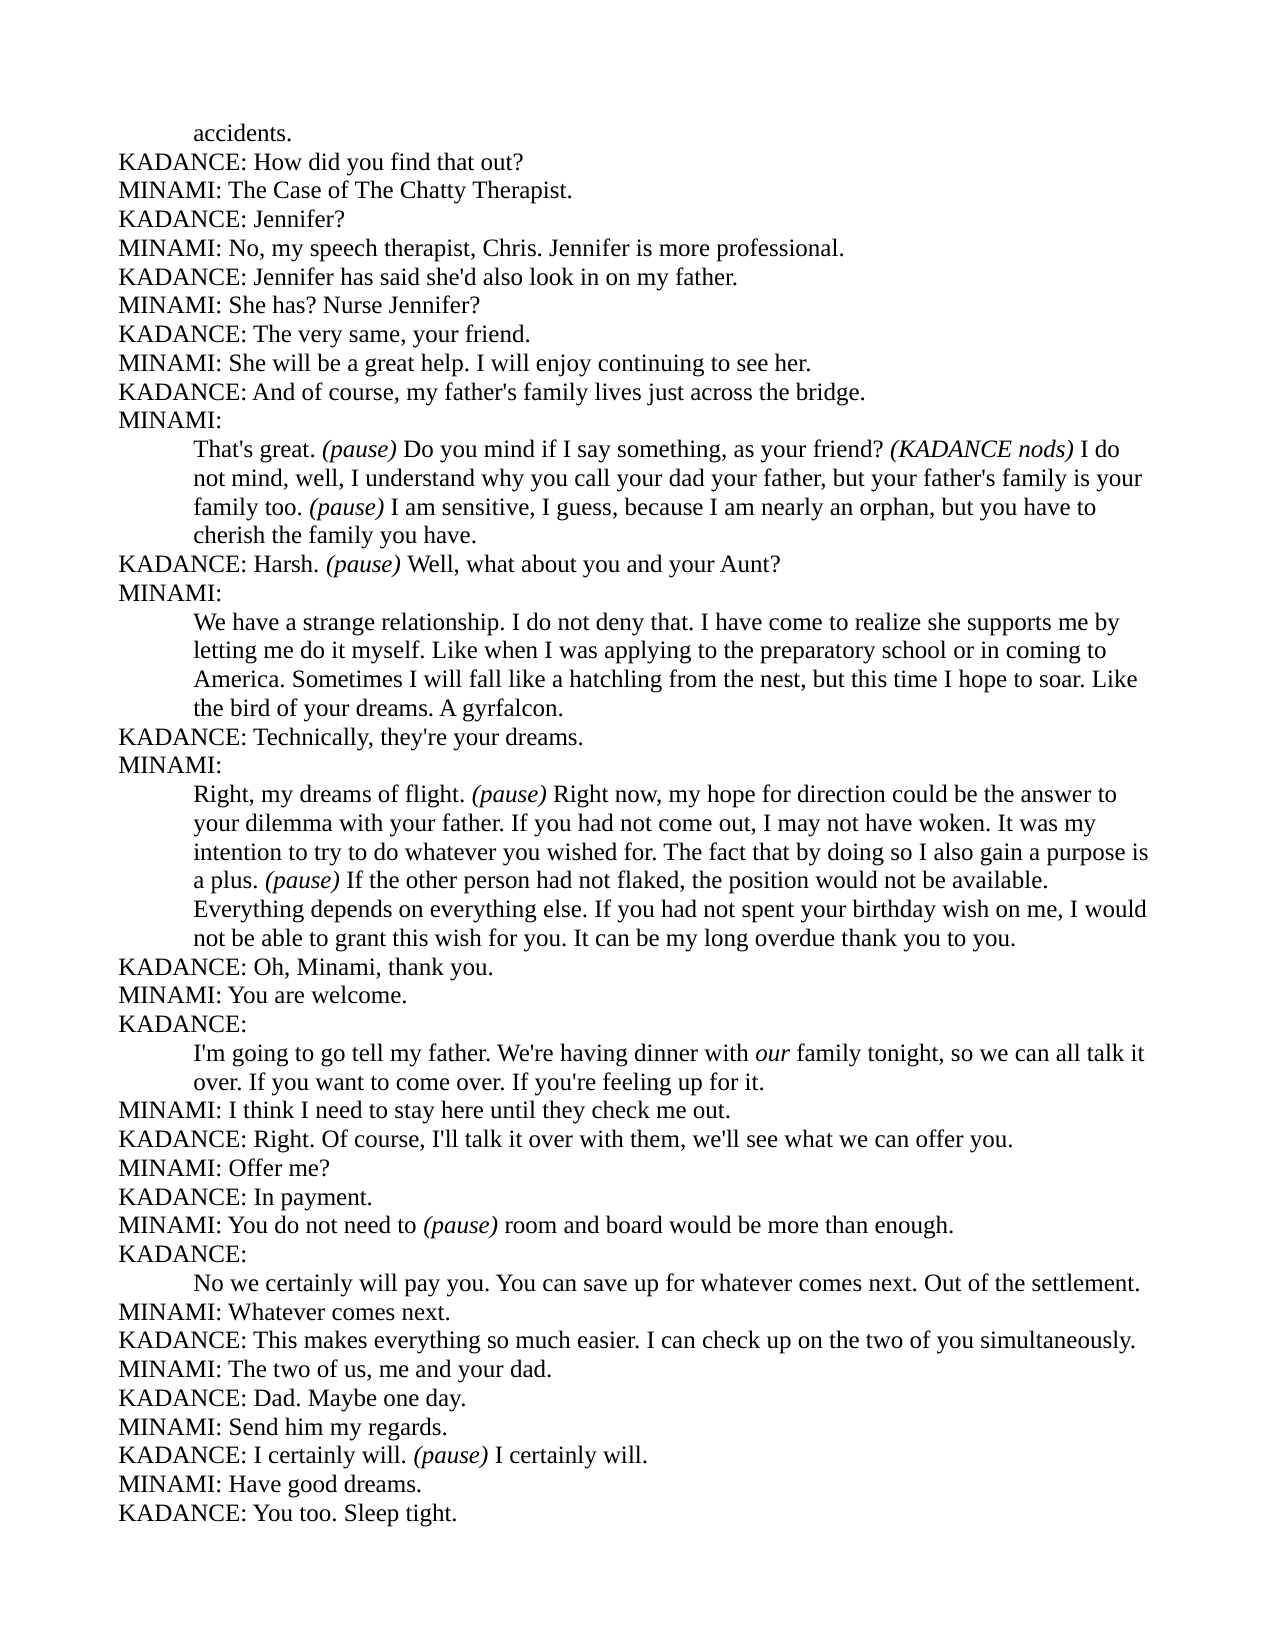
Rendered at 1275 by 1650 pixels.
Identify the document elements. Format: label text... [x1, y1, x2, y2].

text KADANCE: Jennifer? [118, 204, 1157, 233]
text MINAMI: No, my speech therapist, Chris. Jennifer is more professional. [118, 233, 1157, 262]
text I'm going to go tell my father. We're having dinner with our family tonight, so we can all talk it over. If you want to come over. If you're feeling up for it. [193, 1038, 1157, 1096]
text KADANCE: I certainly will. (pause) I certainly will. [118, 1441, 1157, 1469]
text KADANCE: [118, 1009, 1157, 1038]
text MINAMI: Offer me? [118, 1153, 1157, 1182]
text MINAMI: [118, 406, 1157, 434]
text That's great. (pause) Do you mind if I say something, as your friend? (KADANCE nods) I do not mind, well, I understand why you call your dad your father, but your father's family is your family too. (pause) I am sensitive, I guess, because I am nearly an orphan, but you have to cherish the family you have. [193, 434, 1157, 549]
text MINAMI: She will be a great help. I will enjoy continuing to see her. [118, 348, 1157, 377]
text MINAMI: Have good dreams. [118, 1469, 1157, 1498]
text accidents. [193, 118, 1157, 147]
text KADANCE: And of course, my father's family lives just across the bridge. [118, 377, 1157, 406]
text Right, my dreams of flight. (pause) Right now, my hope for direction could be the answer to your dilemma with your father. If you had not come out, I may not have woken. It was my intention to try to do whatever you wished for. The fact that by doing so I also gain a purpose is a plus. (pause) If the other person had not flaked, the position would not be available. Everything depends on everything else. If you had not spent your birthday wish on me, I would not be able to grant this wish for you. It can be my long overdue thank you to you. [193, 779, 1157, 952]
text KADANCE: [118, 1239, 1157, 1268]
text We have a strange relationship. I do not deny that. I have come to realize she supports me by letting me do it myself. Like when I was applying to the preparatory school or in coming to America. Sometimes I will fall like a hatchling from the nest, but this time I hope to soar. Like the bird of your dreams. A gyrfalcon. [193, 607, 1157, 722]
text KADANCE: This makes everything so much easier. I can check up on the two of you simultaneously. [118, 1326, 1157, 1354]
text MINAMI: Send him my regards. [118, 1412, 1157, 1441]
text MINAMI: You are welcome. [118, 981, 1157, 1009]
text No we certainly will pay you. You can save up for whatever comes next. Out of the settlement. [193, 1268, 1157, 1297]
text MINAMI: [118, 751, 1157, 779]
text KADANCE: The very same, your friend. [118, 319, 1157, 348]
text KADANCE: Jennifer has said she'd also look in on my father. [118, 262, 1157, 291]
text KADANCE: How did you find that out? [118, 147, 1157, 176]
text KADANCE: Right. Of course, I'll talk it over with them, we'll see what we can offer you. [118, 1124, 1157, 1153]
text KADANCE: Oh, Minami, thank you. [118, 952, 1157, 981]
text KADANCE: You too. Sleep tight. [118, 1498, 1157, 1527]
text MINAMI: She has? Nurse Jennifer? [118, 291, 1157, 319]
text KADANCE: In payment. [118, 1182, 1157, 1211]
text KADANCE: Harsh. (pause) Well, what about you and your Aunt? [118, 549, 1157, 578]
text MINAMI: [118, 578, 1157, 607]
text MINAMI: You do not need to (pause) room and board would be more than enough. [118, 1211, 1157, 1239]
text MINAMI: Whatever comes next. [118, 1297, 1157, 1326]
text MINAMI: The two of us, me and your dad. [118, 1354, 1157, 1383]
text MINAMI: I think I need to stay here until they check me out. [118, 1096, 1157, 1124]
text KADANCE: Technically, they're your dreams. [118, 722, 1157, 751]
text MINAMI: The Case of The Chatty Therapist. [118, 176, 1157, 204]
text KADANCE: Dad. Maybe one day. [118, 1383, 1157, 1412]
